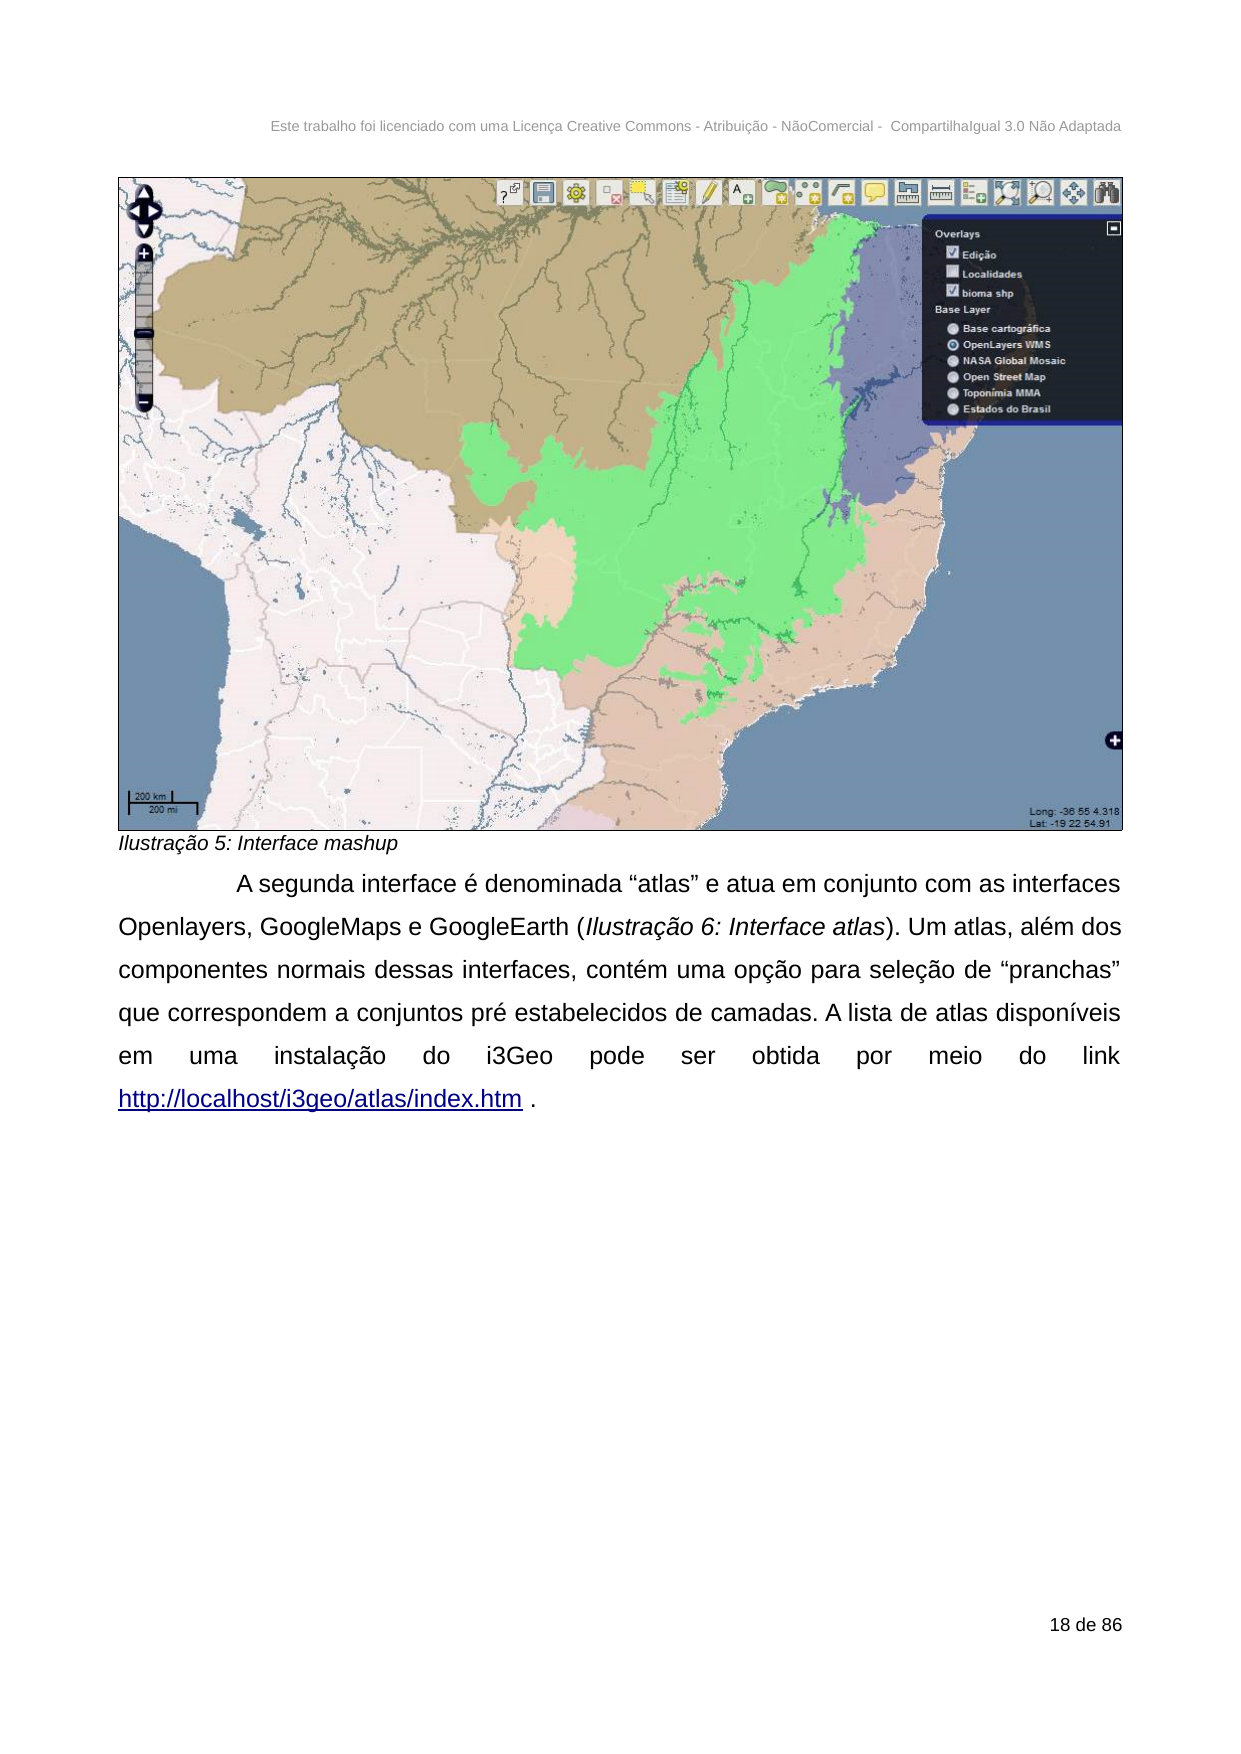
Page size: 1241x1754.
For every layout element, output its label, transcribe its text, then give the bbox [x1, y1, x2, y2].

picture [119, 178, 1122, 830]
text Ilustração 5: Interface mashup [118, 831, 1122, 854]
text A segunda interface é denominada “atlas” e atua em conjunto com as interfaces Openlayers, GoogleMaps e GoogleEarth (Ilustração 6: Interface atlas). Um atlas, além dos componentes normais dessas interfaces, contém uma opção para seleção de “pranchas” que correspondem a conjuntos pré estabelecidos de camadas. A lista de atlas disponíveis em uma instalação do i3Geo pode ser obtida por meio do link http://localhost/i3geo/atlas/index.htm . [118, 854, 1122, 1113]
text [118, 164, 1122, 177]
